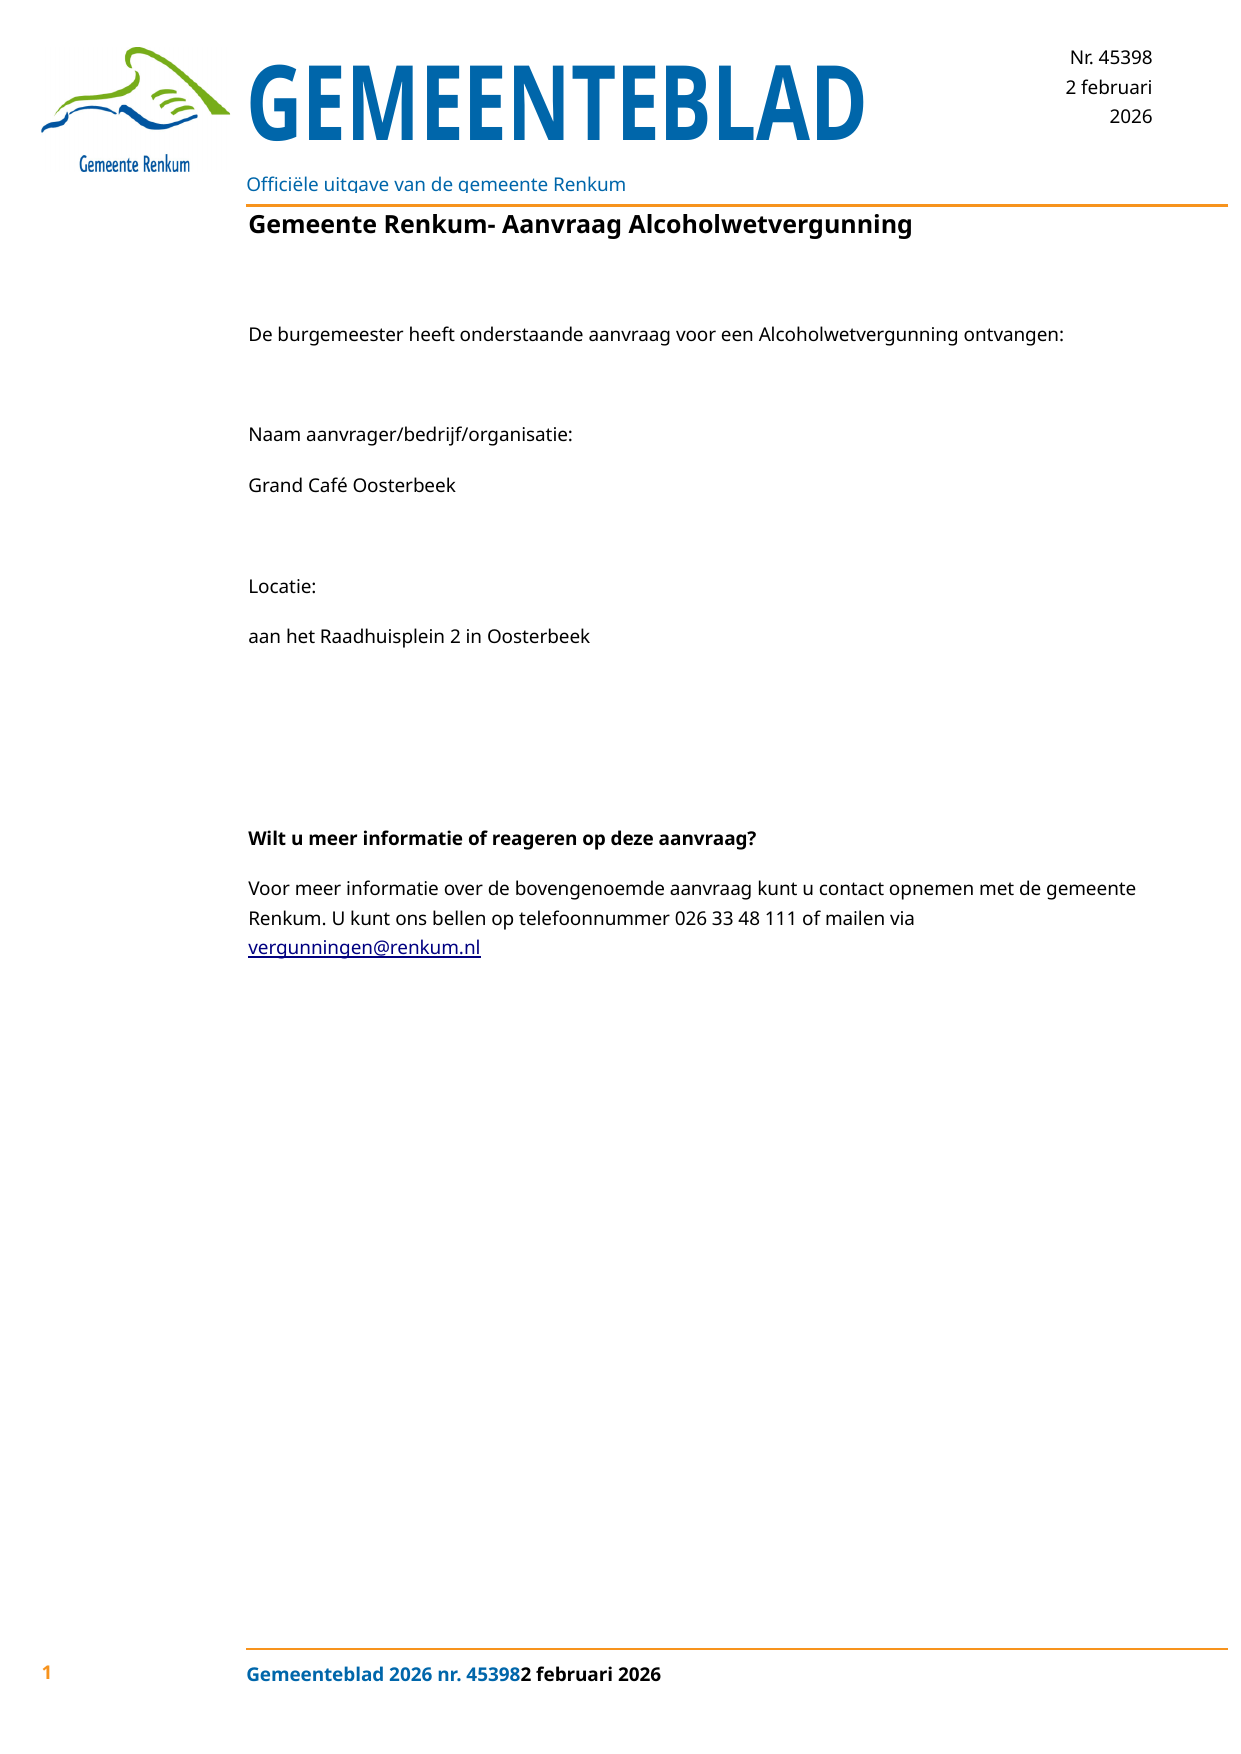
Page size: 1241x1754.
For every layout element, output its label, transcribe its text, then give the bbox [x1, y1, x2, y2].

picture [41, 47, 231, 172]
text Grand Café Oosterbeek [248, 472, 1152, 498]
text Wilt u meer informatie of reageren op deze aanvraag? [248, 825, 1152, 851]
text Naam aanvrager/bedrijf/organisatie: [248, 422, 1152, 447]
text aan het Raadhuisplein 2 in Oosterbeek [248, 623, 1152, 649]
text De burgemeester heeft onderstaande aanvraag voor een Alcoholwetvergunning ontvangen: [248, 321, 1152, 346]
text Locatie: [248, 573, 1152, 598]
text Gemeente Renkum- Aanvraag Alcoholwetvergunning [248, 207, 1152, 241]
text Voor meer informatie over de bovengenoemde aanvraag kunt u contact opnemen met de gemeente Renkum. U kunt ons bellen op telefoonnummer 026 33 48 111 of mailen via vergunningen@renkum.nl [248, 875, 1152, 960]
